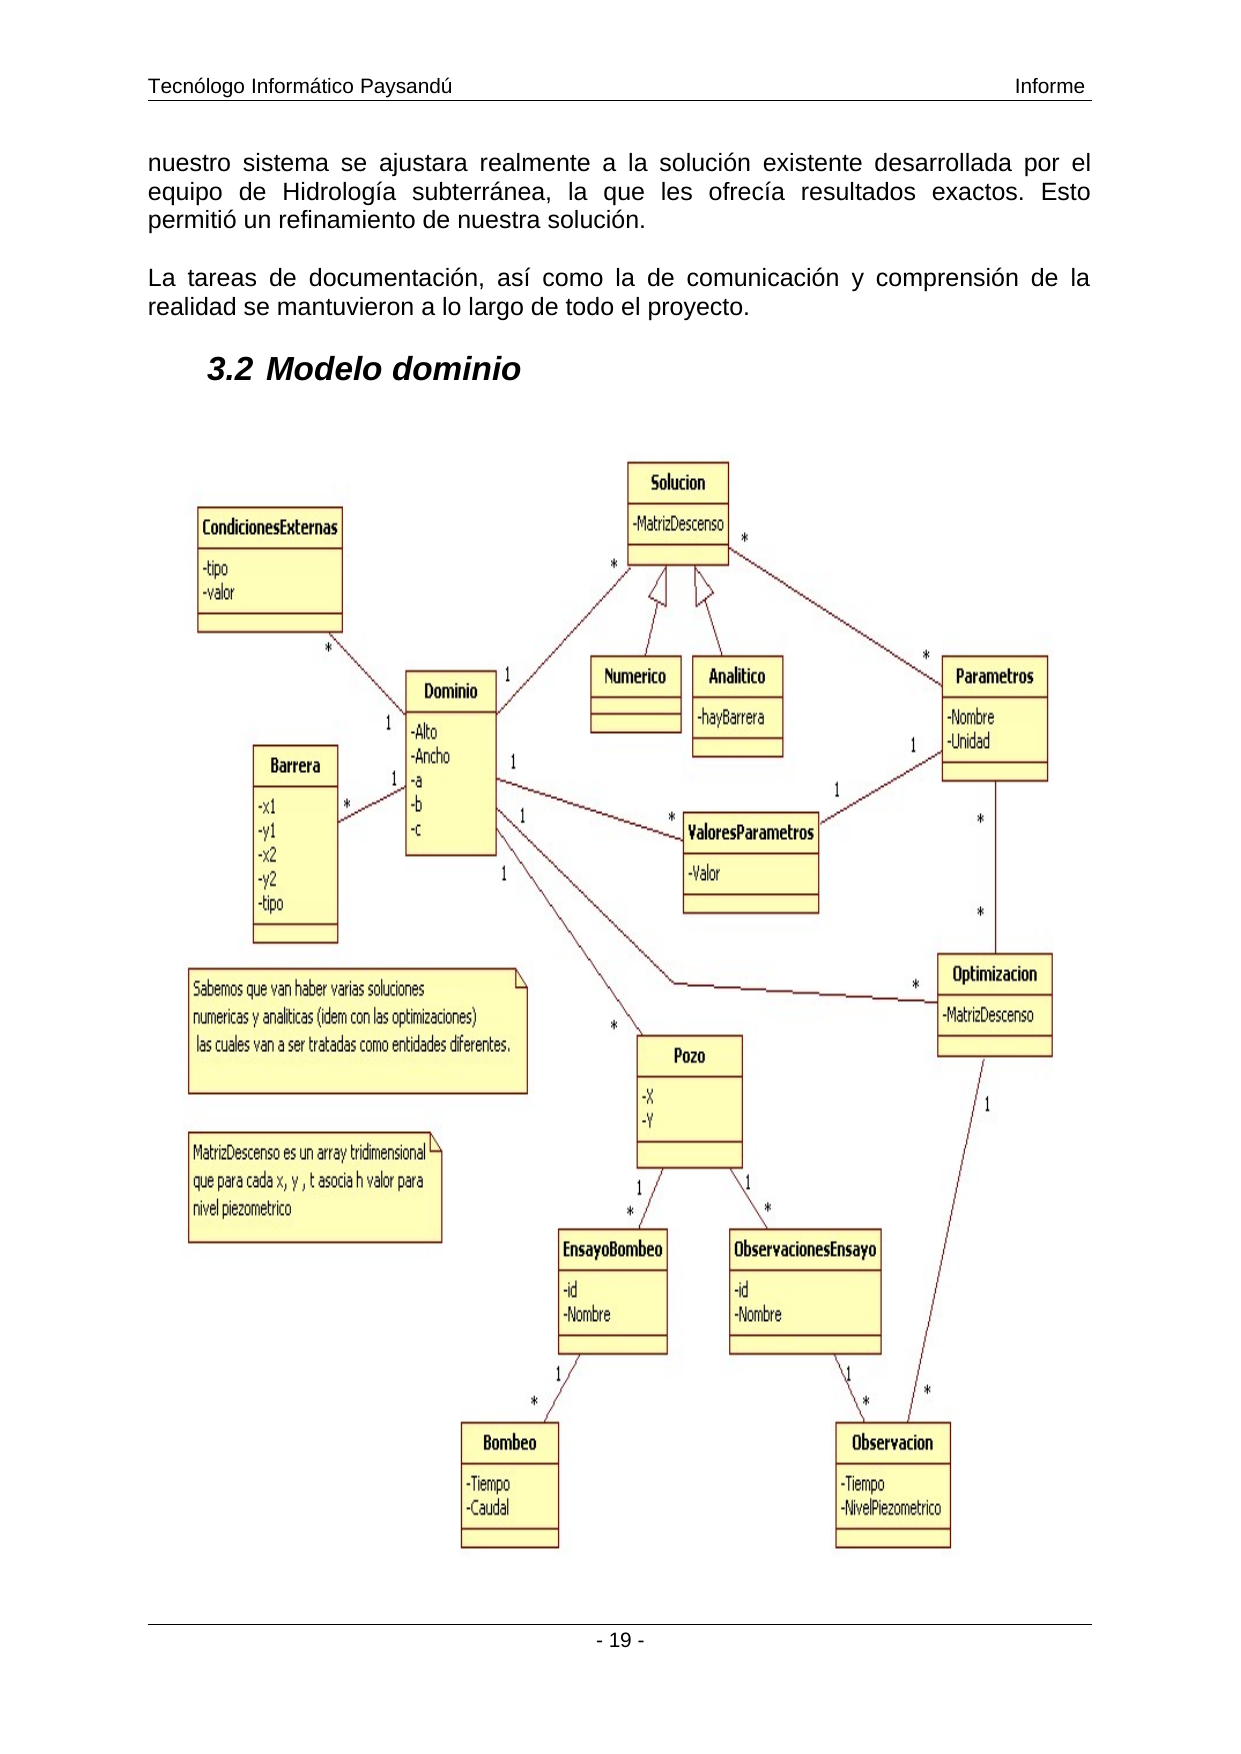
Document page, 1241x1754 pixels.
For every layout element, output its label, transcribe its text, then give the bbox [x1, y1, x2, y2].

subtitle Modelo dominio [207, 349, 1092, 387]
text La tareas de documentación, así como la de comunicación y comprensión de la realidad se mantuvieron a lo largo de todo el proyecto. [148, 263, 1092, 320]
picture [165, 425, 1075, 1586]
text nuestro sistema se ajustara realmente a la solución existente desarrollada por el equipo de Hidrología subterránea, la que les ofrecía resultados exactos. Esto permitió un refinamiento de nuestra solución. [148, 148, 1092, 234]
